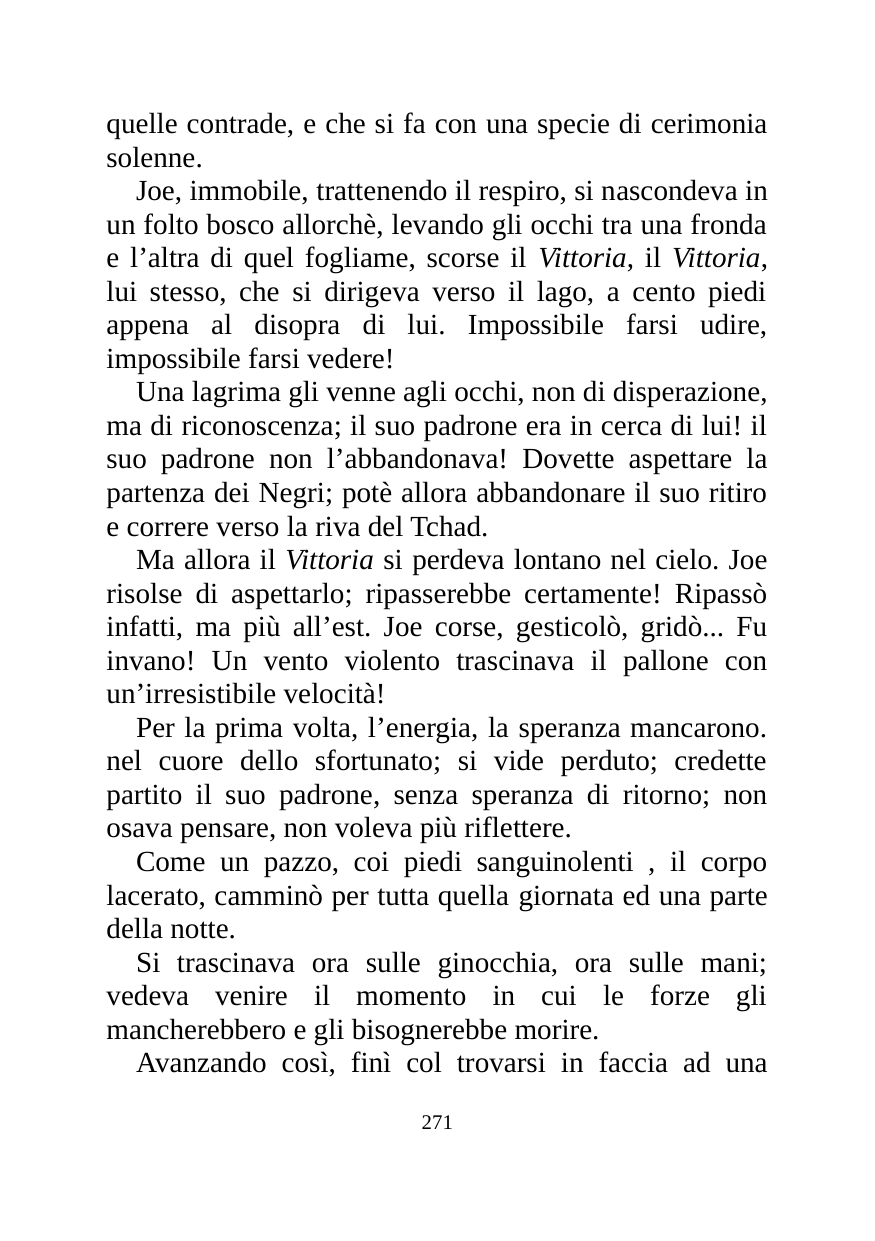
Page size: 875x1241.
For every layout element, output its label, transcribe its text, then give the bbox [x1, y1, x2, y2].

text Come un pazzo, coi piedi sanguinolenti , il corpo lacerato, camminò per tutta quella giornata ed una parte della notte. [106, 844, 768, 945]
text Ma allora il Vittoria si perdeva lontano nel cielo. Joe risolse di aspettarlo; ripasserebbe certamente! Ripassò infatti, ma più all’est. Joe corse, gesticolò, gridò... Fu invano! Un vento violento trascinava il pallone con un’irresistibile velocità! [106, 542, 768, 710]
text Avanzando così, finì col trovarsi in faccia ad una [106, 1045, 768, 1079]
text Joe, immobile, trattenendo il respiro, si nascondeva in un folto bosco allorchè, levando gli occhi tra una fronda e l’altra di quel fogliame, scorse il Vittoria, il Vittoria, lui stesso, che si dirigeva verso il lago, a cento piedi appena al disopra di lui. Impossibile farsi udire, impossibile farsi vedere! [106, 173, 768, 374]
text Per la prima volta, l’energia, la speranza mancarono. nel cuore dello sfortunato; si vide perduto; credette partito il suo padrone, senza speranza di ritorno; non osava pensare, non voleva più riflettere. [106, 710, 768, 844]
text quelle contrade, e che si fa con una specie di cerimonia solenne. [106, 106, 768, 173]
text Si trascinava ora sulle ginocchia, ora sulle mani; vedeva venire il momento in cui le forze gli mancherebbero e gli bisognerebbe morire. [106, 945, 768, 1045]
text Una lagrima gli venne agli occhi, non di disperazione, ma di riconoscenza; il suo padrone era in cerca di lui! il suo padrone non l’abbandonava! Dovette aspettare la partenza dei Negri; potè allora abbandonare il suo ritiro e correre verso la riva del Tchad. [106, 374, 768, 542]
